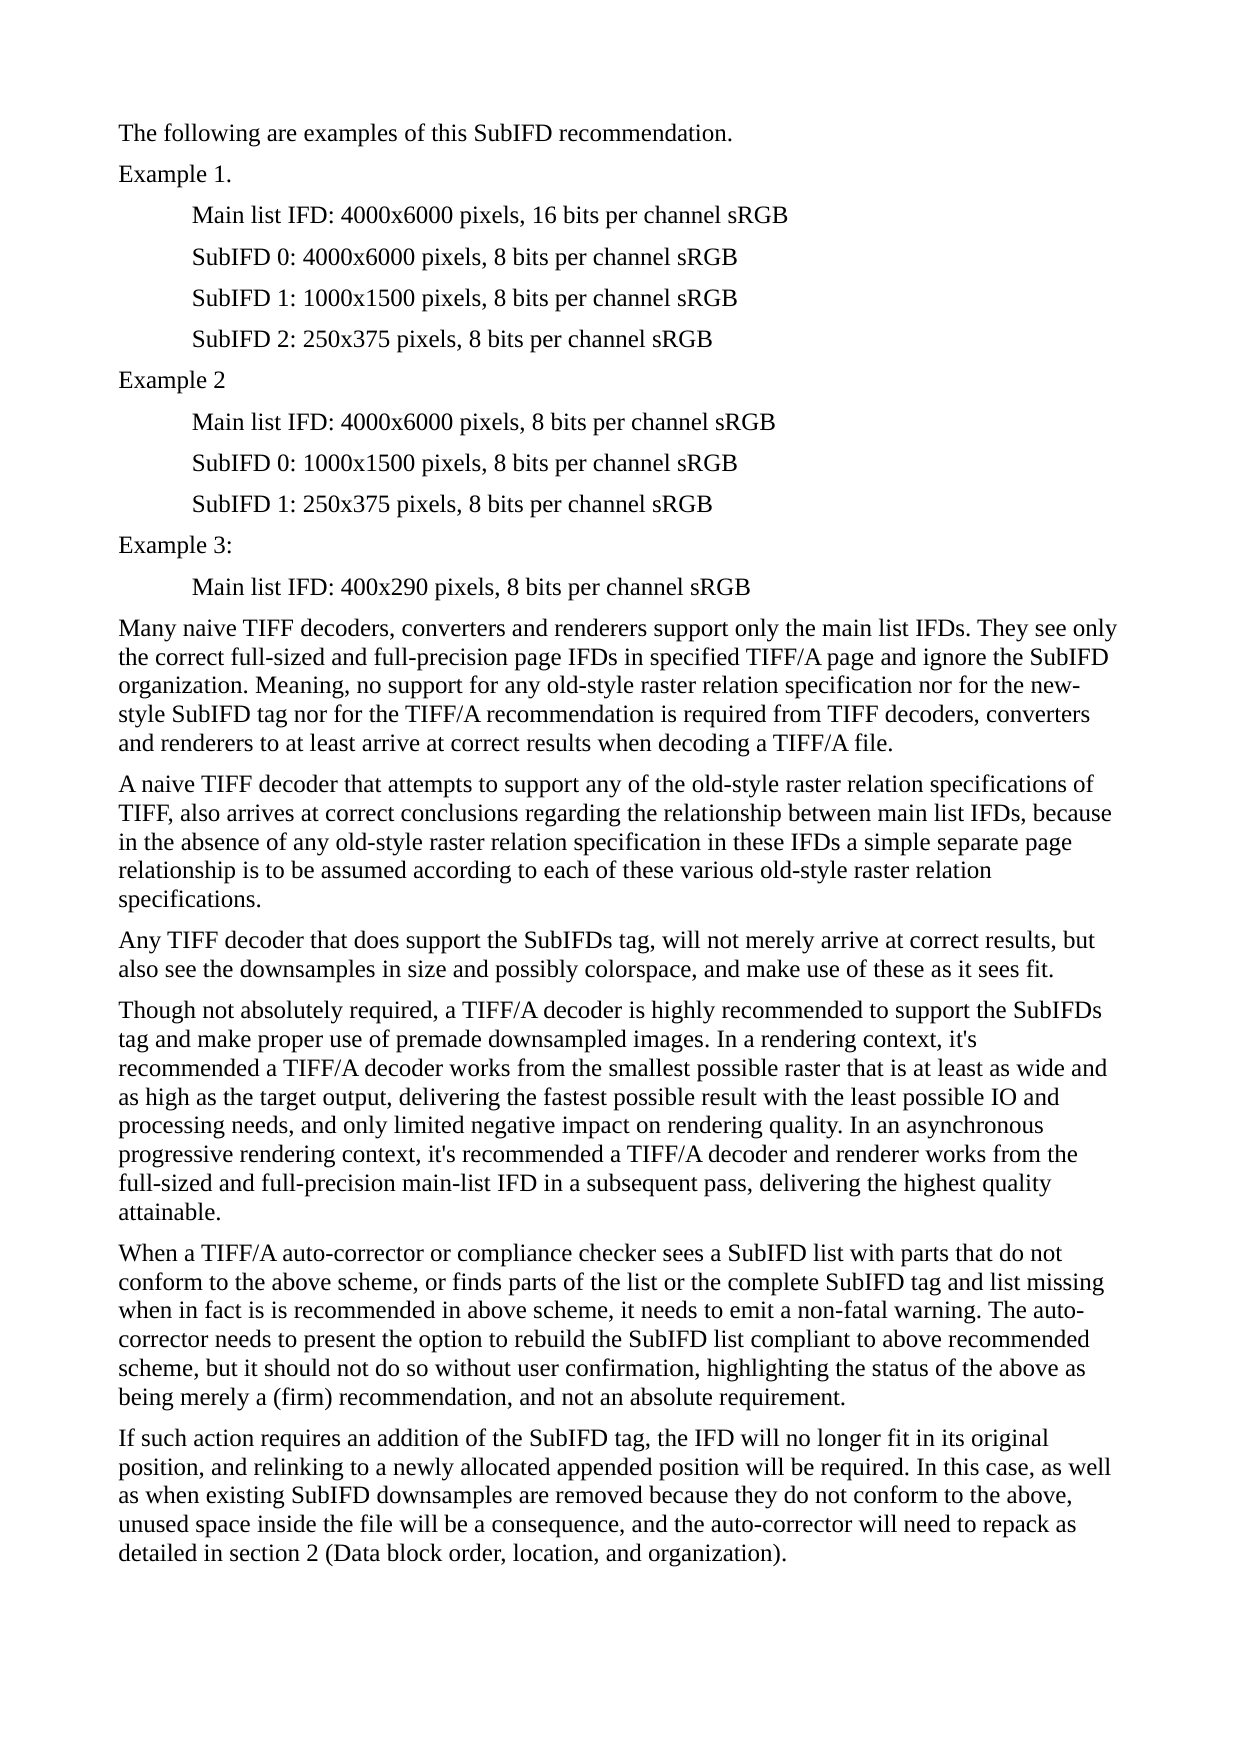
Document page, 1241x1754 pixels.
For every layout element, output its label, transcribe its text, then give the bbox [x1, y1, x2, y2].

text SubIFD 1: 1000x1500 pixels, 8 bits per channel sRGB [118, 283, 1122, 312]
text Example 1. [118, 159, 1122, 188]
text The following are examples of this SubIFD recommendation. [118, 118, 1122, 147]
text A naive TIFF decoder that attempts to support any of the old-style raster relation specifications of TIFF, also arrives at correct conclusions regarding the relationship between main list IFDs, because in the absence of any old-style raster relation specification in these IFDs a simple separate page relationship is to be assumed according to each of these various old-style raster relation specifications. [118, 769, 1122, 913]
text Many naive TIFF decoders, converters and renderers support only the main list IFDs. They see only the correct full-sized and full-precision page IFDs in specified TIFF/A page and ignore the SubIFD organization. Meaning, no support for any old-style raster relation specification nor for the new-style SubIFD tag nor for the TIFF/A recommendation is required from TIFF decoders, converters and renderers to at least arrive at correct results when decoding a TIFF/A file. [118, 613, 1122, 757]
text Any TIFF decoder that does support the SubIFDs tag, will not merely arrive at correct results, but also see the downsamples in size and possibly colorspace, and make use of these as it sees fit. [118, 926, 1122, 983]
text Main list IFD: 400x290 pixels, 8 bits per channel sRGB [118, 572, 1122, 601]
text SubIFD 1: 250x375 pixels, 8 bits per channel sRGB [118, 489, 1122, 518]
text SubIFD 0: 1000x1500 pixels, 8 bits per channel sRGB [118, 448, 1122, 477]
text When a TIFF/A auto-corrector or compliance checker sees a SubIFD list with parts that do not conform to the above scheme, or finds parts of the list or the complete SubIFD tag and list missing when in fact is is recommended in above scheme, it needs to emit a non-fatal warning. The auto-corrector needs to present the option to rebuild the SubIFD list compliant to above recommended scheme, but it should not do so without user confirmation, highlighting the status of the above as being merely a (firm) recommendation, and not an absolute requirement. [118, 1238, 1122, 1411]
text Though not absolutely required, a TIFF/A decoder is highly recommended to support the SubIFDs tag and make proper use of premade downsampled images. In a rendering context, it's recommended a TIFF/A decoder works from the smallest possible raster that is at least as wide and as high as the target output, delivering the fastest possible result with the least possible IO and processing needs, and only limited negative impact on rendering quality. In an asynchronous progressive rendering context, it's recommended a TIFF/A decoder and renderer works from the full-sized and full-precision main-list IFD in a subsequent pass, delivering the highest quality attainable. [118, 996, 1122, 1226]
text Main list IFD: 4000x6000 pixels, 8 bits per channel sRGB [118, 407, 1122, 436]
text SubIFD 0: 4000x6000 pixels, 8 bits per channel sRGB [118, 242, 1122, 271]
text Example 3: [118, 531, 1122, 559]
text If such action requires an addition of the SubIFD tag, the IFD will no longer fit in its original position, and relinking to a newly allocated appended position will be required. In this case, as well as when existing SubIFD downsamples are removed because they do not conform to the above, unused space inside the file will be a consequence, and the auto-corrector will need to repack as detailed in section 2 (Data block order, location, and organization). [118, 1423, 1122, 1567]
text Example 2 [118, 366, 1122, 394]
text SubIFD 2: 250x375 pixels, 8 bits per channel sRGB [118, 324, 1122, 353]
text Main list IFD: 4000x6000 pixels, 16 bits per channel sRGB [118, 201, 1122, 229]
